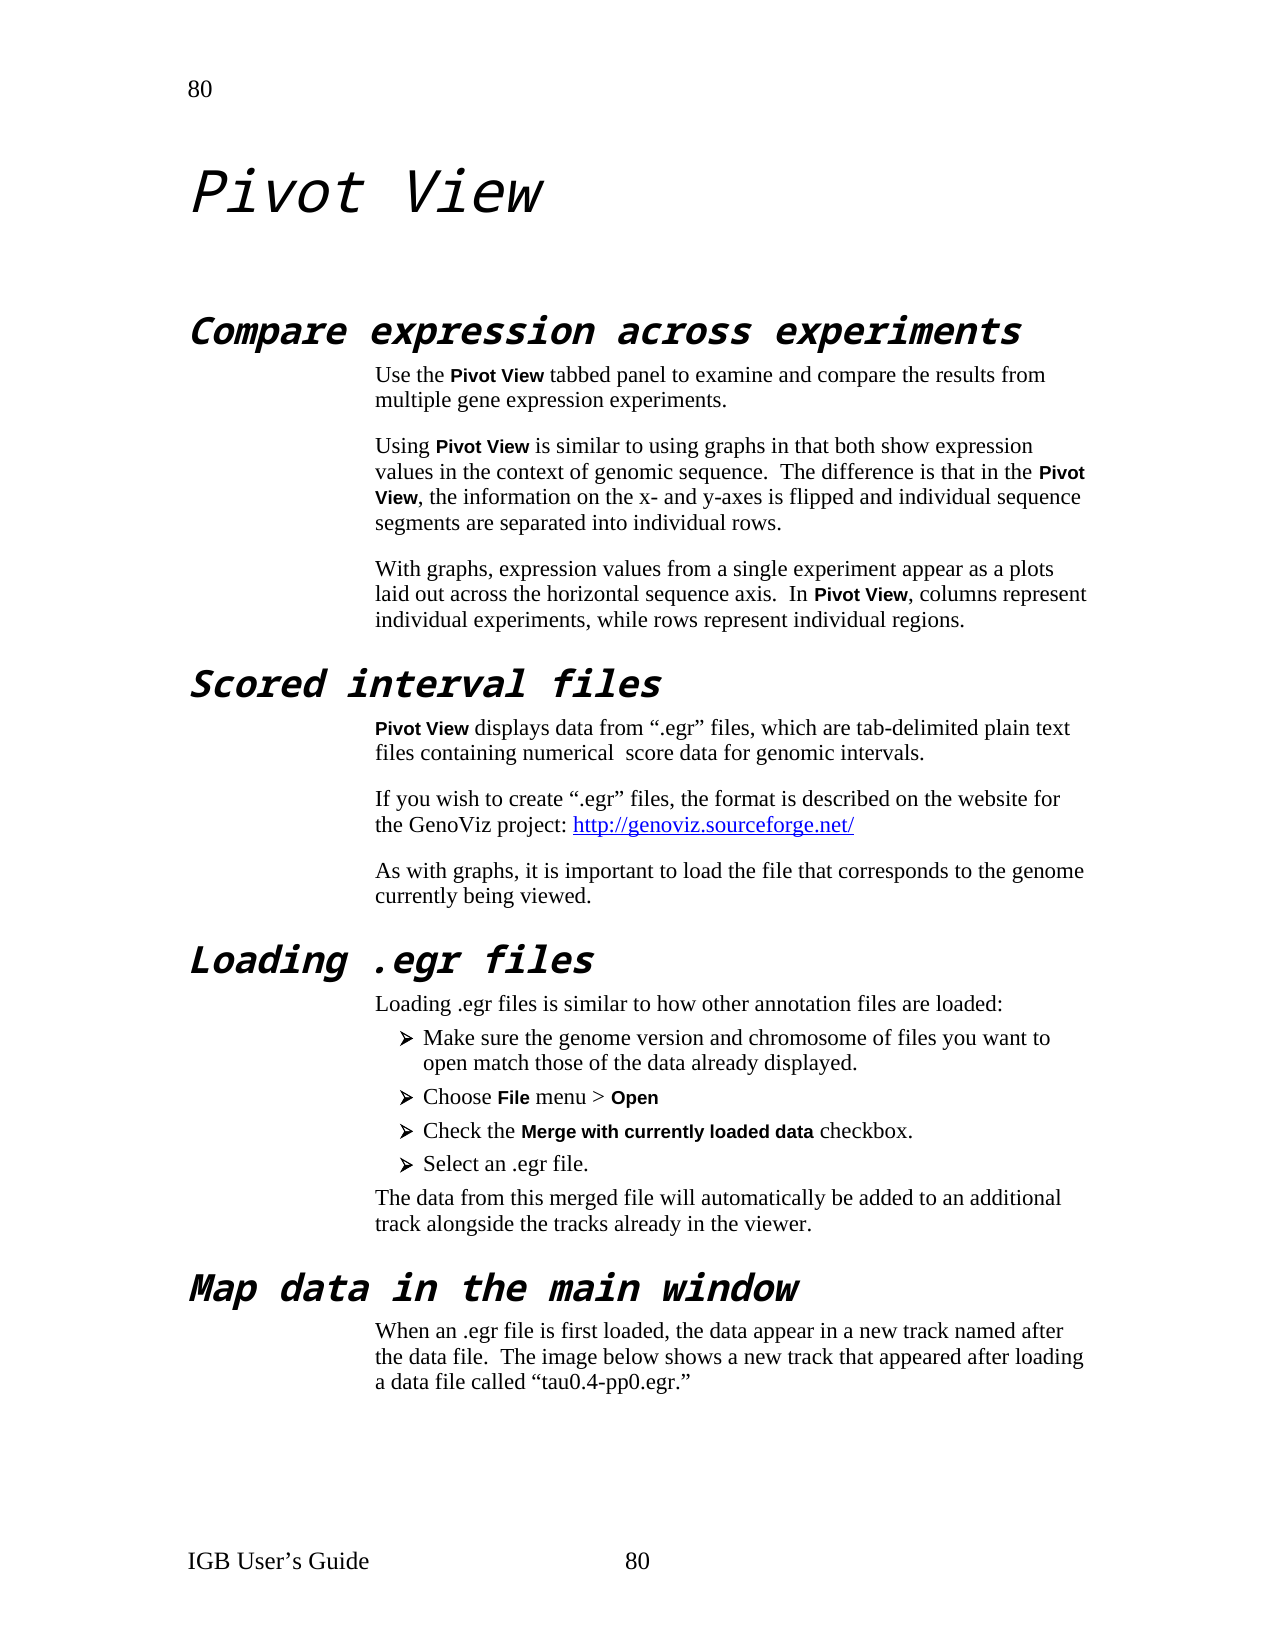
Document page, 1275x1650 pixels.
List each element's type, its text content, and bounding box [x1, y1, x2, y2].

list Check the Merge with currently loaded data checkbox. [399, 1118, 1087, 1143]
text Pivot View displays data from “.egr” files, which are tab-delimited plain text files containing numerical score data for genomic intervals. [375, 714, 1087, 765]
text Loading .egr files is similar to how other annotation files are loaded: [375, 991, 1087, 1016]
text With graphs, expression values from a single experiment appear as a plots laid out across the horizontal sequence axis. In Pivot View, columns represent individual experiments, while rows represent individual regions. [375, 556, 1087, 632]
list Select an .egr file. [399, 1151, 1087, 1177]
text As with graphs, it is important to load the file that corresponds to the genome currently being viewed. [375, 858, 1087, 909]
text The data from this merged file will automatically be added to an additional track alongside the tracks already in the viewer. [375, 1185, 1087, 1236]
text Using Pivot View is similar to using graphs in that both show expression values in the context of genomic sequence. The difference is that in the Pivot View, the information on the x- and y-axes is flipped and individual sequence segments are separated into individual rows. [375, 433, 1087, 535]
subtitle Map data in the main window [187, 1261, 1087, 1312]
subtitle Pivot View [187, 150, 1087, 229]
text Use the Pivot View tabbed panel to examine and compare the results from multiple gene expression experiments. [375, 362, 1087, 413]
text When an .egr file is first loaded, the data appear in a new track named after the data file. The image below shows a new track that appeared after loading a data file called “tau0.4-pp0.egr.” [375, 1318, 1087, 1394]
subtitle Loading .egr files [187, 934, 1087, 985]
text If you wish to create “.egr” files, the format is described on the website for the GenoViz project: http://genoviz.sourceforge.net/ [375, 786, 1087, 837]
list Choose File menu > Open [399, 1084, 1087, 1109]
subtitle Compare expression across experiments [187, 304, 1087, 356]
subtitle Scored interval files [187, 657, 1087, 708]
list Make sure the genome version and chromosome of files you want to open match those of the data already displayed. [399, 1025, 1087, 1076]
